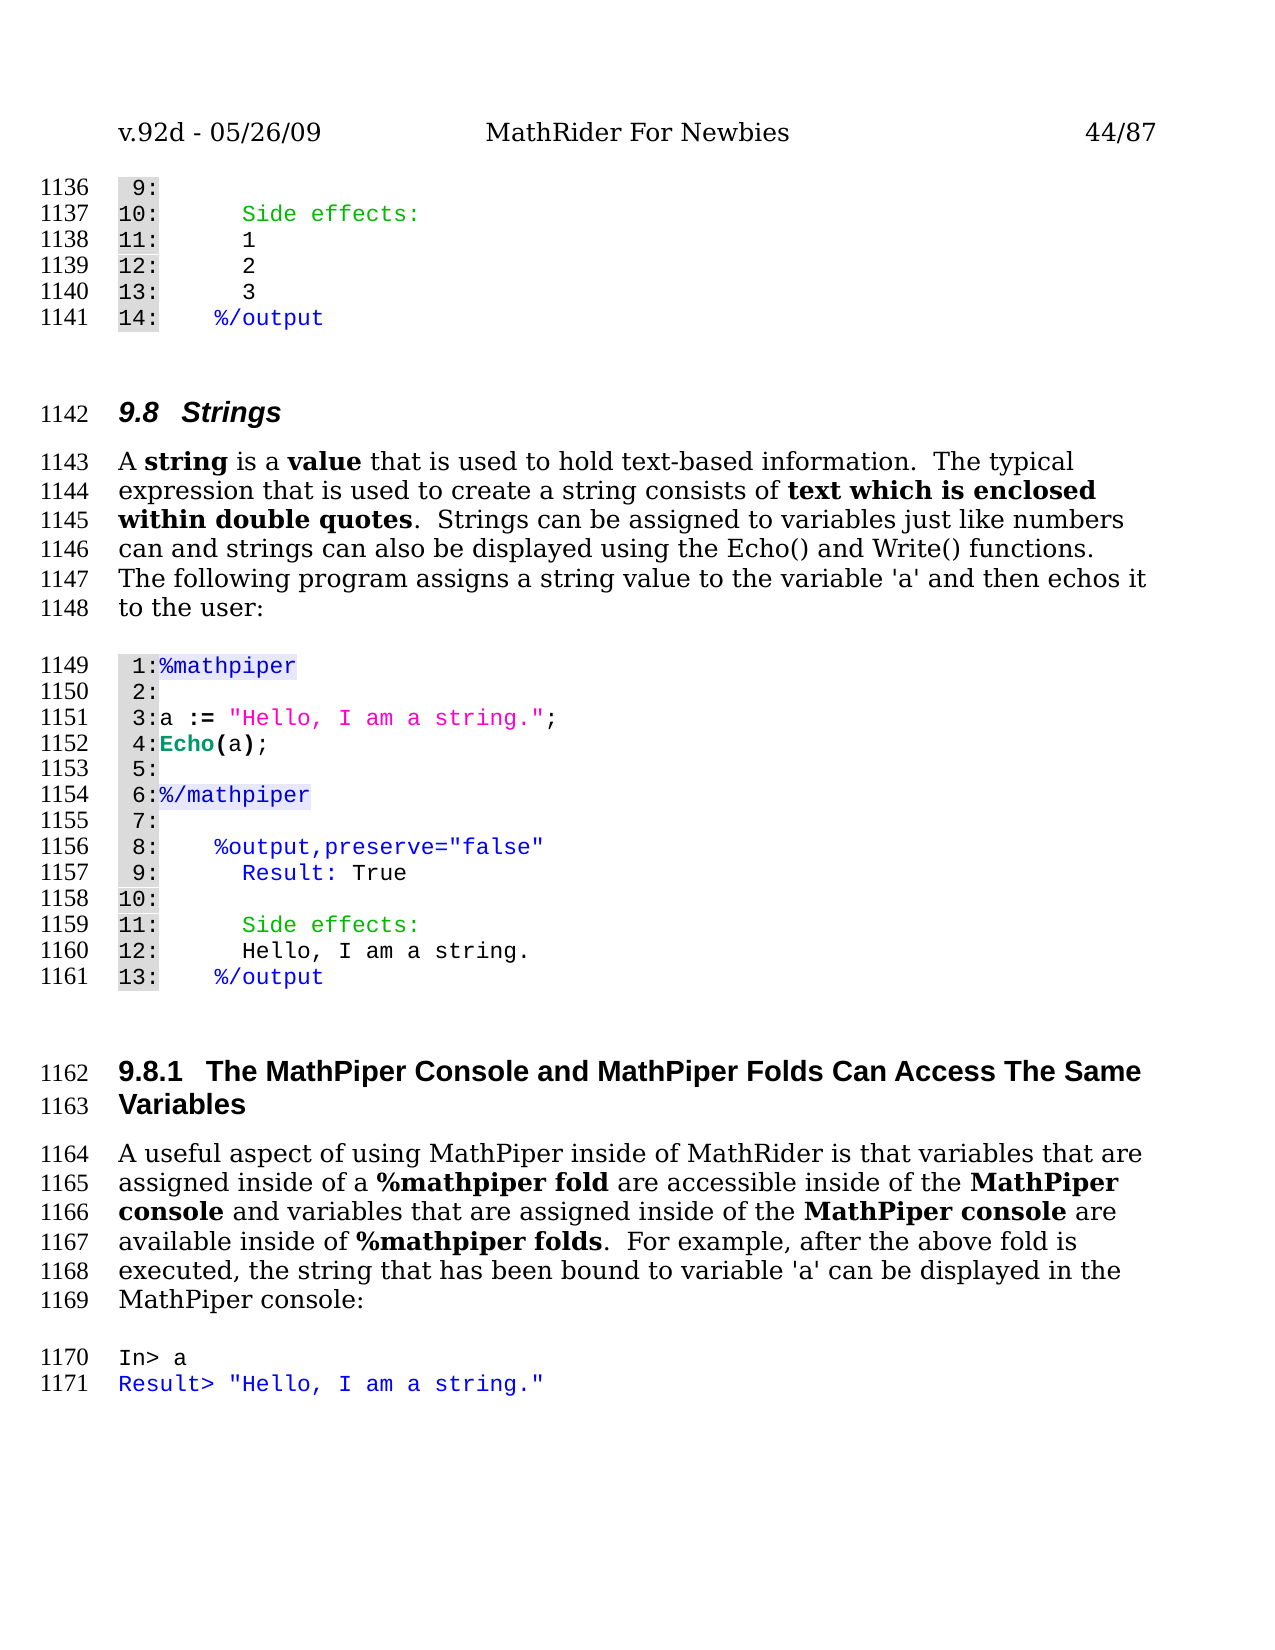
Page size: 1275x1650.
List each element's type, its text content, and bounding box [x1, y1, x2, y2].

text 12: 2 [118, 254, 1157, 281]
subtitle The MathPiper Console and MathPiper Folds Can Access The Same Variables [118, 1054, 1157, 1121]
text 11: 1 [118, 229, 1157, 254]
text 5: [118, 758, 1157, 784]
text 6:%/mathpiper [118, 784, 1157, 810]
text 10: [118, 887, 1157, 913]
text 10: Side effects: [118, 203, 1157, 229]
text In> a [118, 1346, 1157, 1372]
text 8: %output,preserve="false" [118, 836, 1157, 862]
text 11: Side effects: [118, 913, 1157, 939]
subtitle Strings [118, 395, 1157, 428]
text 2: [118, 680, 1157, 706]
text 9: [118, 177, 1157, 203]
text 1:%mathpiper [118, 654, 1157, 680]
text 13: %/output [118, 965, 1157, 991]
text 13: 3 [118, 281, 1157, 306]
text 12: Hello, I am a string. [118, 939, 1157, 965]
text Result> "Hello, I am a string." [118, 1372, 1157, 1398]
text 3:a := "Hello, I am a string."; [118, 706, 1157, 732]
text 9: Result: True [118, 862, 1157, 887]
text 4:Echo(a); [118, 732, 1157, 758]
text A string is a value that is used to hold text-based information. The typical expression that is used to create a string consists of text which is enclosed within double quotes. Strings can be assigned to variables just like numbers can and strings can also be displayed using the Echo() and Write() functions. The following program assigns a string value to the variable 'a' and then echos it to the user: [118, 446, 1157, 622]
text A useful aspect of using MathPiper inside of MathRider is that variables that are assigned inside of a %mathpiper fold are accessible inside of the MathPiper console and variables that are assigned inside of the MathPiper console are available inside of %mathpiper folds. For example, after the above fold is executed, the string that has been bound to variable 'a' can be displayed in the MathPiper console: [118, 1139, 1157, 1314]
text 7: [118, 810, 1157, 836]
text 14: %/output [118, 306, 1157, 332]
